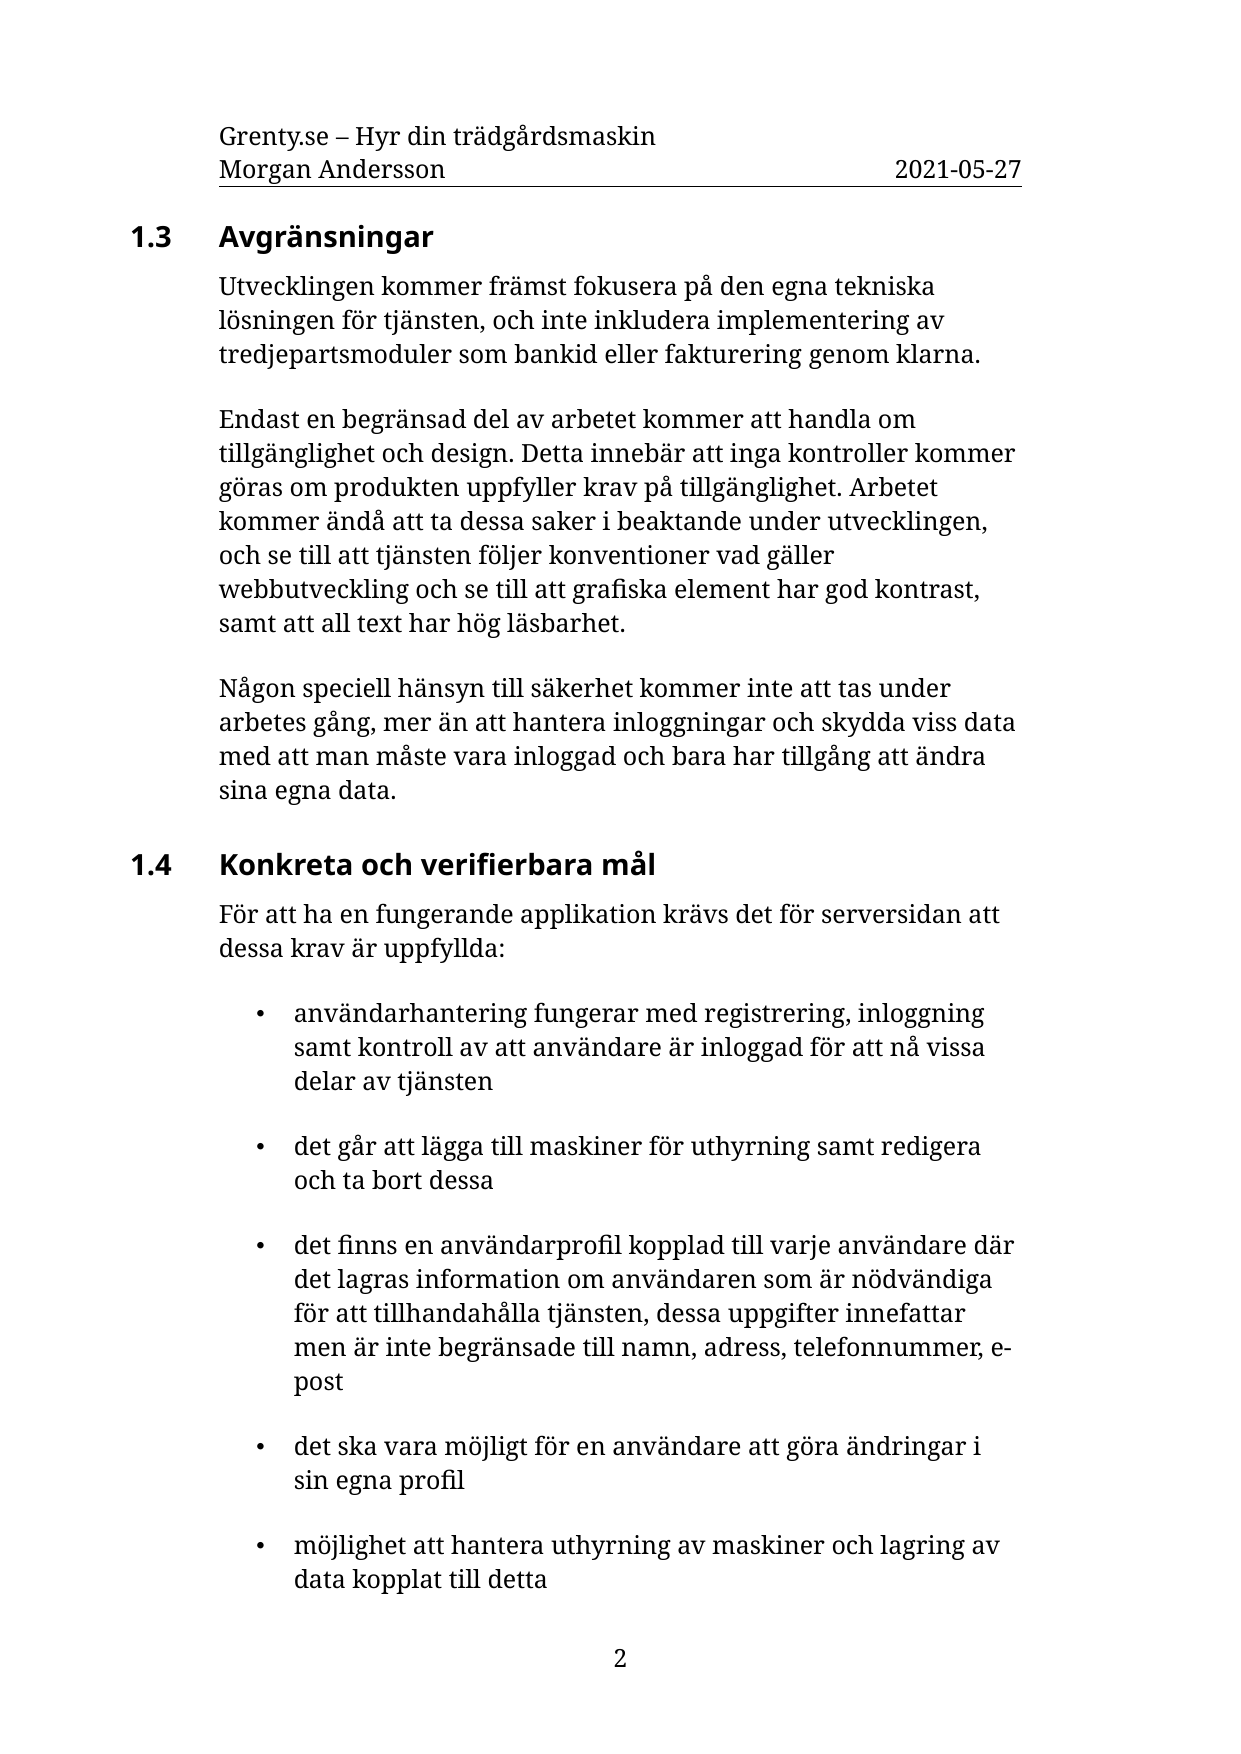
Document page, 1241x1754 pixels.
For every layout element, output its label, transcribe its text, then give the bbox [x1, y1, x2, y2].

text Endast en begränsad del av arbetet kommer att handla om tillgänglighet och design. Detta innebär att inga kontroller kommer göras om produkten uppfyller krav på tillgänglighet. Arbetet kommer ändå att ta dessa saker i beaktande under utvecklingen, och se till att tjänsten följer konventioner vad gäller webbutveckling och se till att grafiska element har god kontrast, samt att all text har hög läsbarhet. [218, 402, 1022, 640]
list det finns en användarprofil kopplad till varje användare där det lagras information om användaren som är nödvändiga för att tillhandahålla tjänsten, dessa uppgifter innefattar men är inte begränsade till namn, adress, telefonnummer, e-post [256, 1227, 1022, 1398]
list möjlighet att hantera uthyrning av maskiner och lagring av data kopplat till detta [256, 1527, 1022, 1596]
list det går att lägga till maskiner för uthyrning samt redigera och ta bort dessa [256, 1129, 1022, 1197]
text Utvecklingen kommer främst fokusera på den egna tekniska lösningen för tjänsten, och inte inkludera implementering av tredjepartsmoduler som bankid eller fakturering genom klarna. [218, 269, 1022, 371]
list det ska vara möjligt för en användare att göra ändringar i sin egna profil [256, 1428, 1022, 1497]
text Någon speciell hänsyn till säkerhet kommer inte att tas under arbetes gång, mer än att hantera inloggningar och skydda viss data med att man måste vara inloggad och bara har tillgång att ändra sina egna data. [218, 671, 1022, 807]
list användarhantering fungerar med registrering, inloggning samt kontroll av att användare är inloggad för att nå vissa delar av tjänsten [256, 996, 1022, 1098]
subtitle Konkreta och verifierbara mål [130, 844, 1022, 884]
text För att ha en fungerande applikation krävs det för serversidan att dessa krav är uppfyllda: [218, 897, 1022, 965]
subtitle Avgränsningar [130, 216, 1022, 256]
